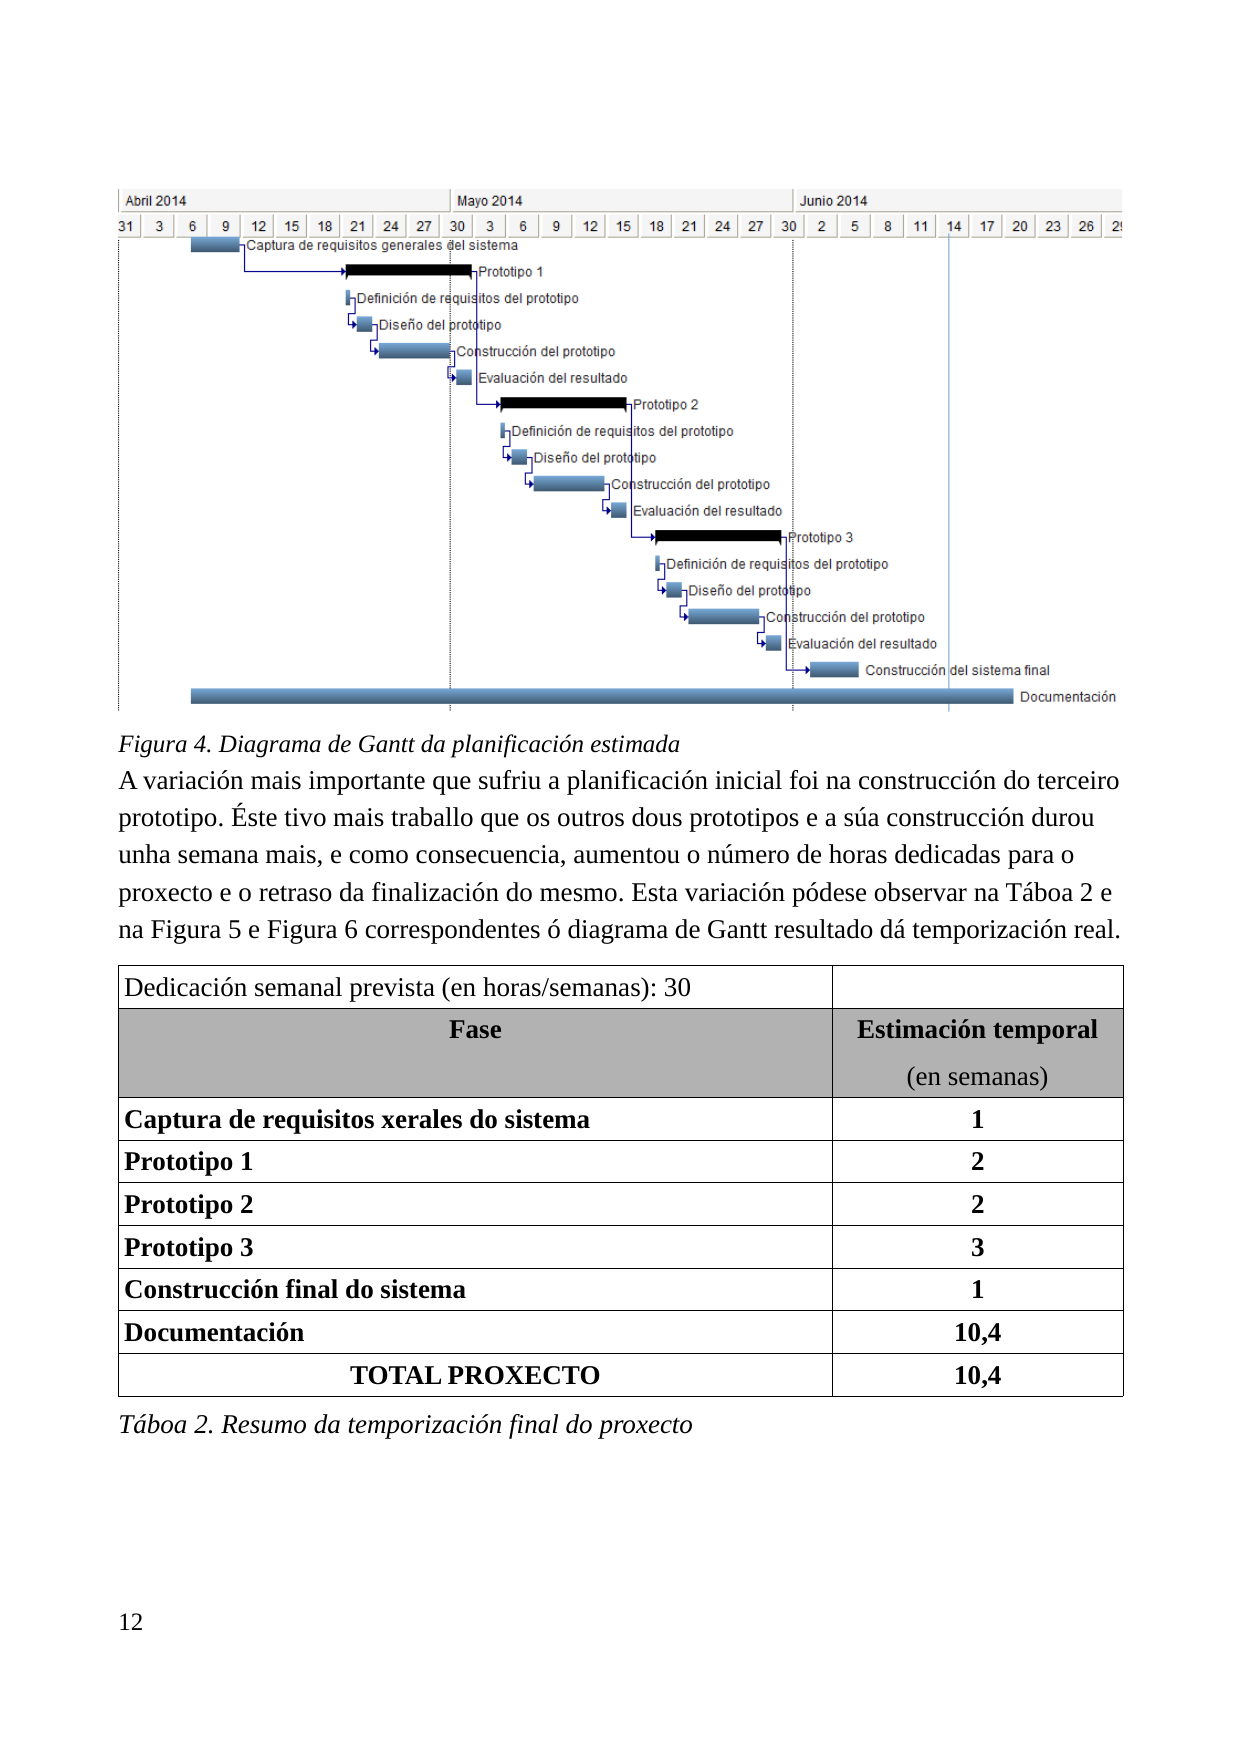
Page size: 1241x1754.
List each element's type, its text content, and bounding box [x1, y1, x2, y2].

text Figura 4. Diagrama de Gantt da planificación estimada [118, 715, 1122, 758]
text [118, 176, 1122, 188]
table_cell TOTAL PROXECTO [119, 1354, 832, 1396]
table_cell 2 [833, 1183, 1123, 1225]
table_cell Documentación [119, 1311, 832, 1353]
table_cell 1 [833, 1098, 1123, 1139]
table_cell 10,4 [833, 1354, 1123, 1396]
table_header [833, 966, 1123, 1007]
picture [118, 188, 1123, 715]
text Táboa 2. Resumo da temporización final do proxecto [118, 1408, 1122, 1439]
table_cell Construcción final do sistema [119, 1269, 832, 1310]
table_cell 3 [833, 1226, 1123, 1268]
table_header Dedicación semanal prevista (en horas/semanas): 30 [119, 966, 832, 1007]
table_cell Prototipo 2 [119, 1183, 832, 1225]
table_cell Captura de requisitos xerales do sistema [119, 1098, 832, 1139]
text A variación mais importante que sufriu a planificación inicial foi na construcción do terceiro prototipo. Éste tivo mais traballo que os outros dous prototipos e a súa construcción durou unha semana mais, e como consecuencia, aumentou o número de horas dedicadas para o proxecto e o retraso da finalización do mesmo. Esta variación pódese observar na Táboa 2 e na Figura 5 e Figura 6 correspondentes ó diagrama de Gantt resultado dá temporización real. [118, 758, 1122, 944]
table_cell 10,4 [833, 1311, 1123, 1353]
table_cell 1 [833, 1269, 1123, 1310]
table_cell Estimación temporal (en semanas) [833, 1009, 1123, 1097]
table_cell Prototipo 3 [119, 1226, 832, 1268]
table_cell 2 [833, 1141, 1123, 1182]
table_cell Prototipo 1 [119, 1141, 832, 1182]
table_cell Fase [119, 1009, 832, 1097]
